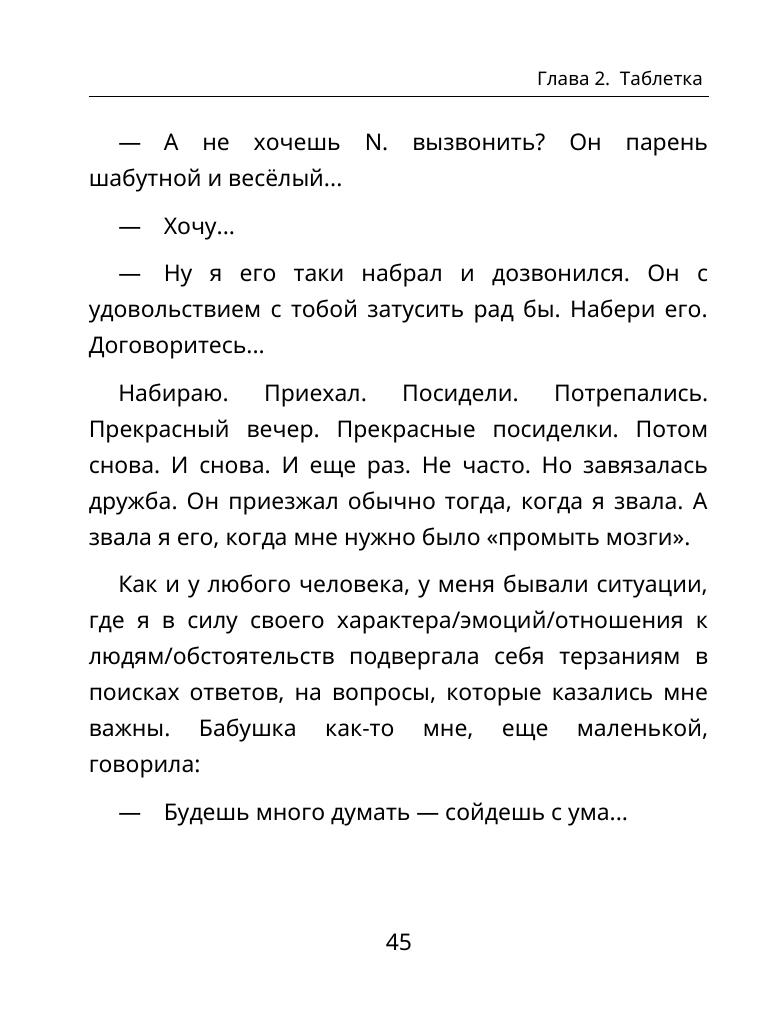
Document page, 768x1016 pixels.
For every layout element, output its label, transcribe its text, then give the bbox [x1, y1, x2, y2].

list А не хочешь N. вызвонить? Он парень шабутной и весёлый... [88, 126, 709, 193]
list Ну я его таки набрал и дозвонился. Он с удовольствием с тобой затусить рад бы. Набери его. Договоритесь... [88, 257, 709, 361]
text Как и у любого человека, у меня бывали ситуации, где я в силу своего характера/эмоций/отношения к людям/обстоятельств подвергала себя терзаниям в поисках ответов, на вопросы, которые казались мне важны. Бабушка как-то мне, еще маленькой, говорила: [88, 568, 709, 779]
list Будешь много думать — сойдешь с ума... [88, 796, 709, 827]
list Хочу... [88, 210, 709, 241]
text Набираю. Приехал. Посидели. Потрепались. Прекрасный вечер. Прекрасные посиделки. Потом снова. И снова. И еще раз. Не часто. Но завязалась дружба. Он приезжал обычно тогда, когда я звала. А звала я его, когда мне нужно было «промыть мозги». [88, 377, 709, 552]
